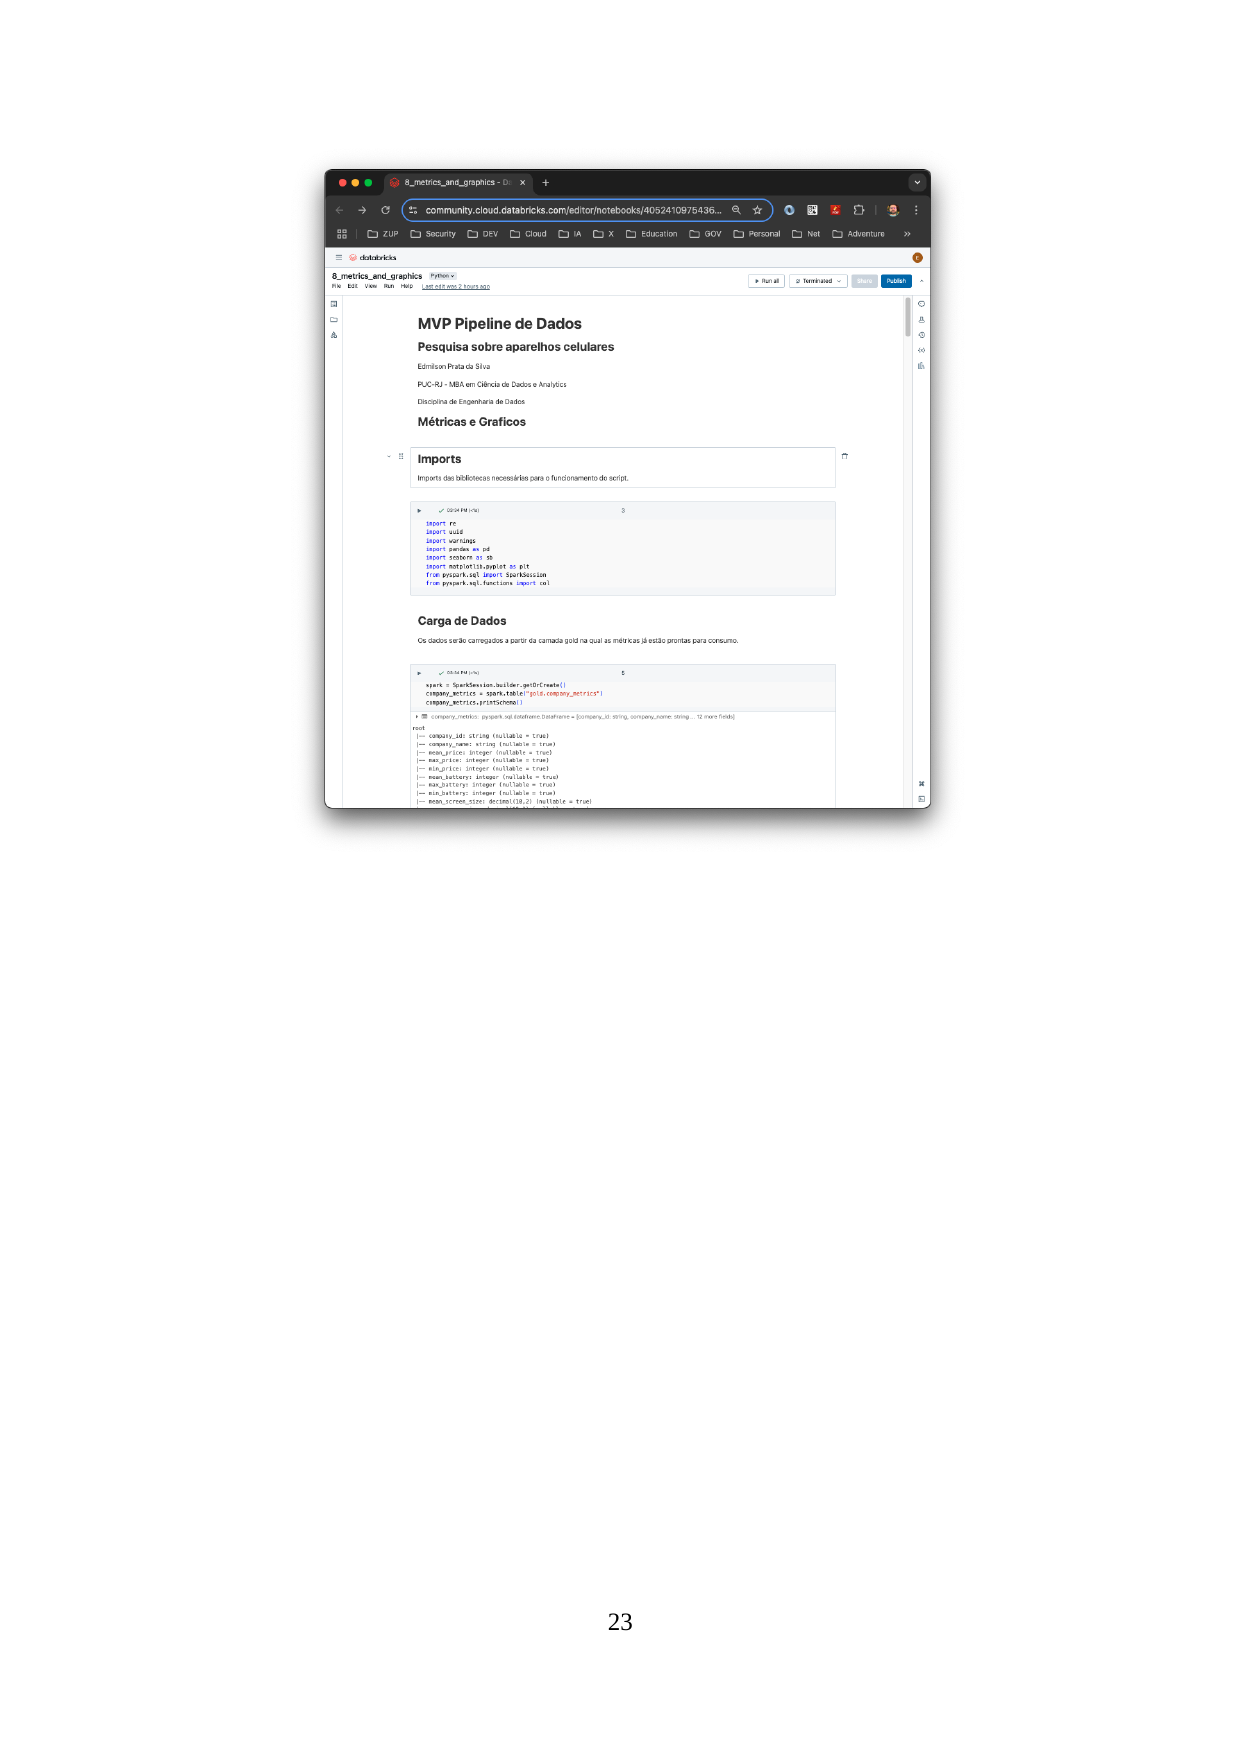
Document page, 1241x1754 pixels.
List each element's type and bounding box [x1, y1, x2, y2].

picture [289, 145, 966, 855]
